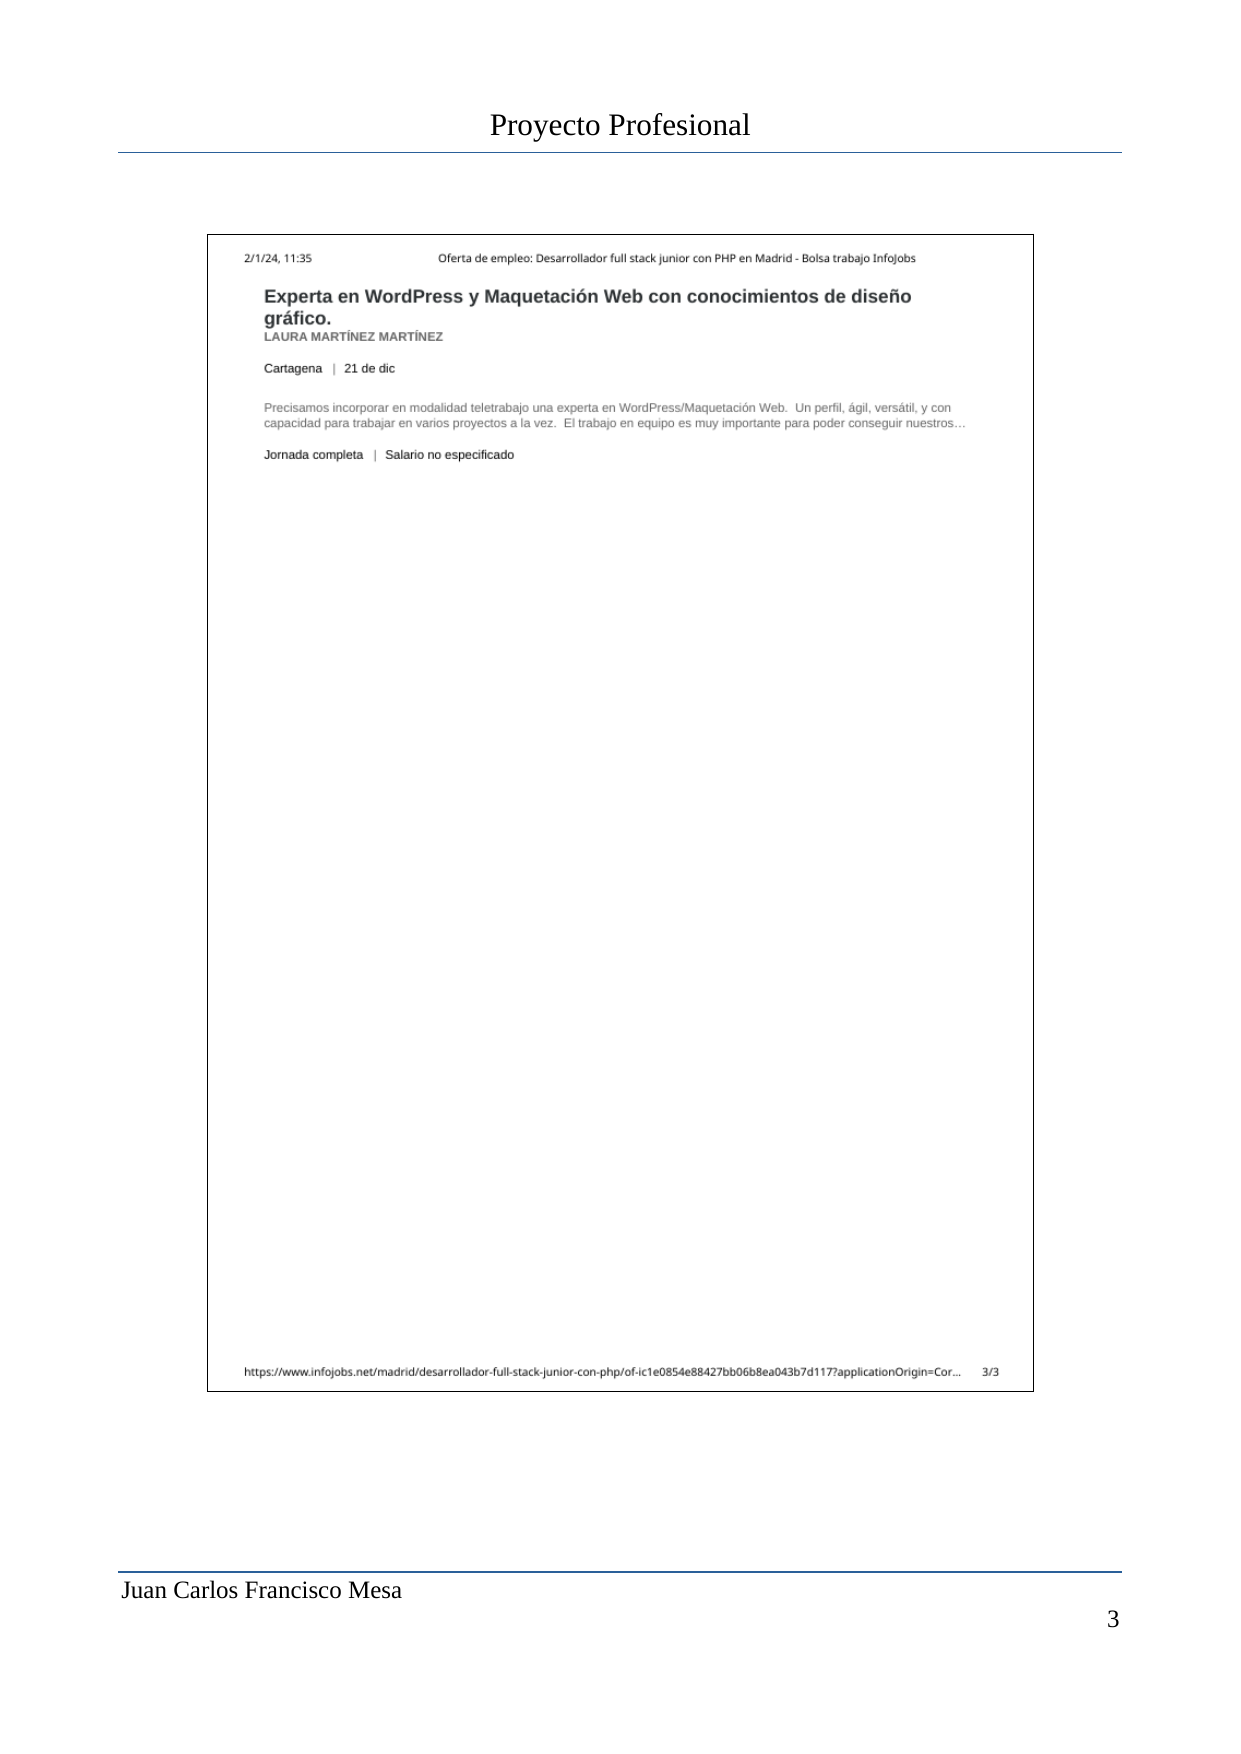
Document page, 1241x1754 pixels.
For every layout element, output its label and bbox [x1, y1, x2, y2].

picture [209, 236, 1031, 1389]
